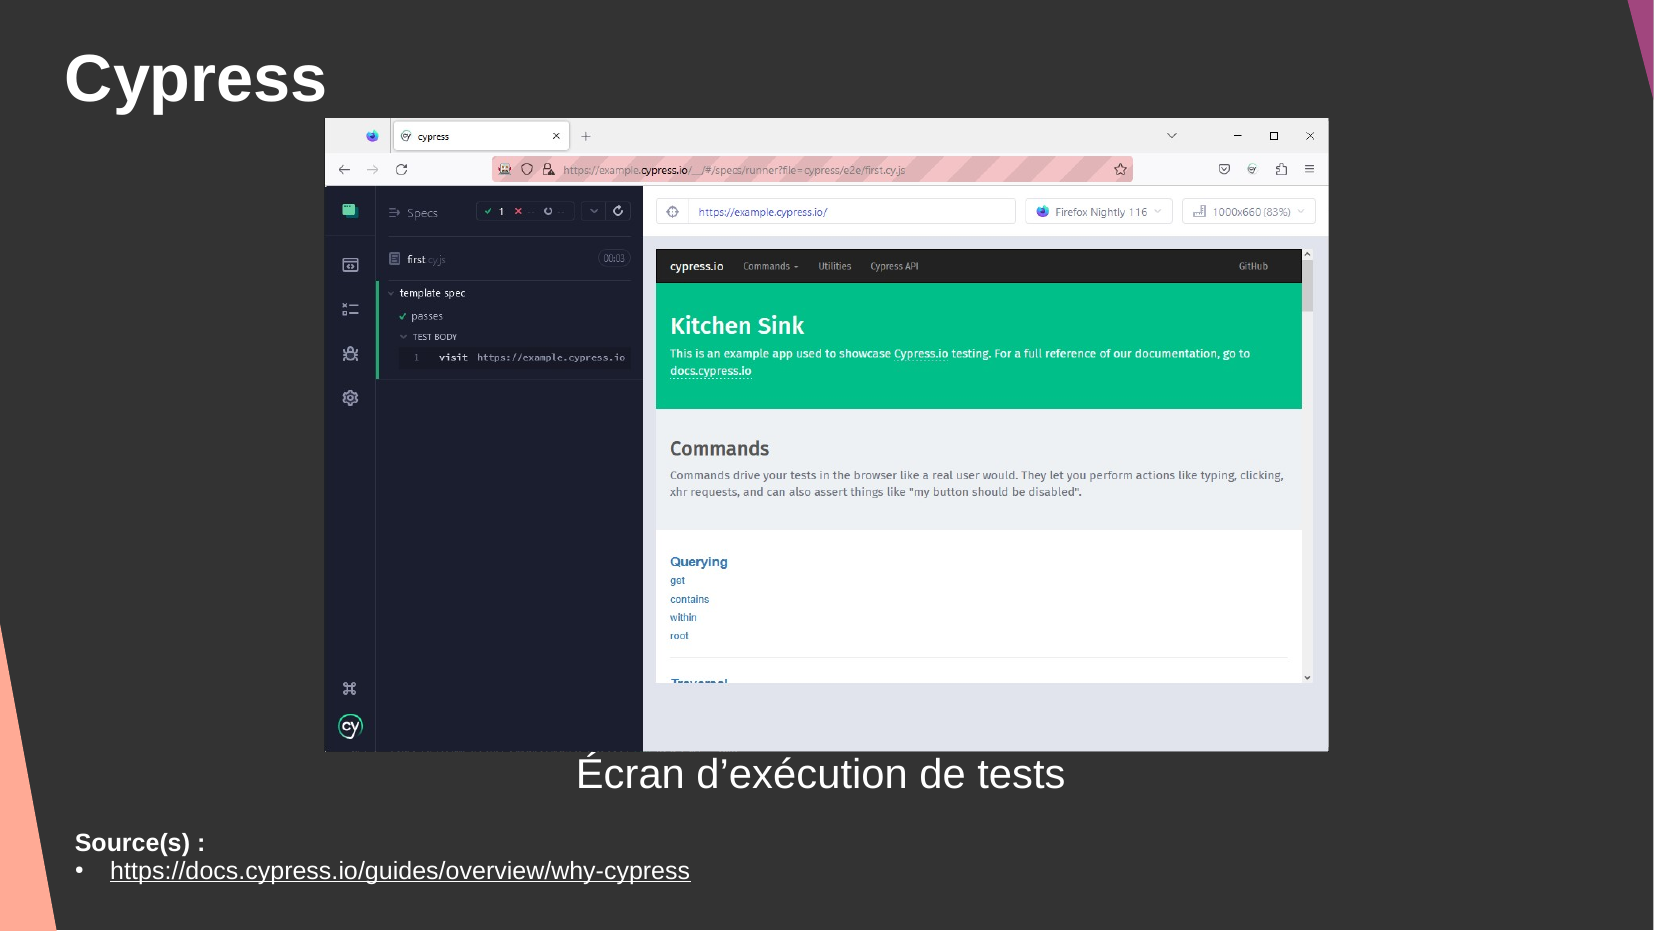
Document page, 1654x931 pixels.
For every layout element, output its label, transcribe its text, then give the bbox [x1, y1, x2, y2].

text_box [0, 623, 57, 931]
text_box [1627, 0, 1654, 103]
picture [324, 118, 1329, 752]
text_box Source(s) : https://docs.cypress.io/guides/overview/why-cypress [60, 821, 1546, 906]
title Cypress [64, 40, 556, 116]
list Écran d’exécution de tests [330, 752, 1312, 811]
